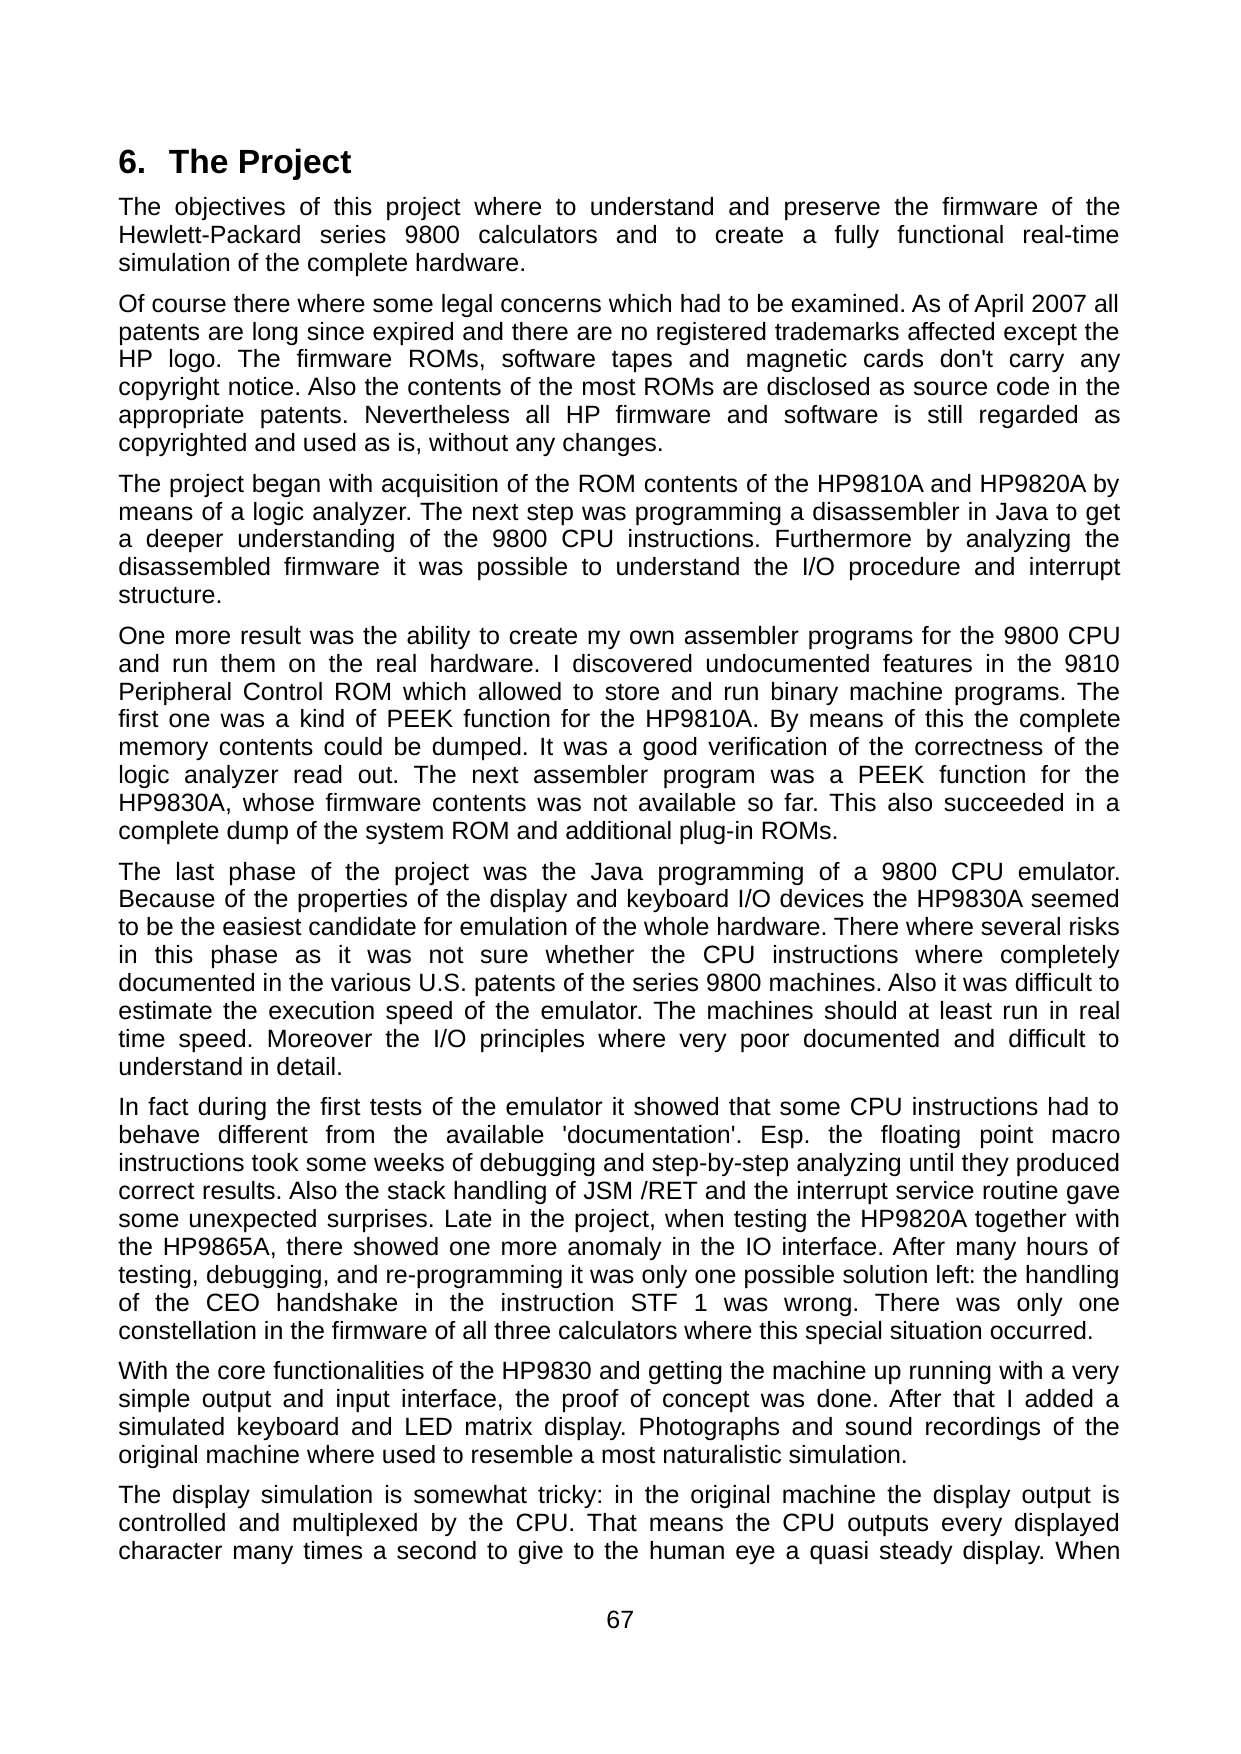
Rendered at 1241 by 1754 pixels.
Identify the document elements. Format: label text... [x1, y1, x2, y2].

text Of course there where some legal concerns which had to be examined. As of April 2007 all patents are long since expired and there are no registered trademarks affected except the HP logo. The firmware ROMs, software tapes and magnetic cards don't carry any copyright notice. Also the contents of the most ROMs are disclosed as source code in the appropriate patents. Nevertheless all HP firmware and software is still regarded as copyrighted and used as is, without any changes. [118, 289, 1122, 457]
text In fact during the first tests of the emulator it showed that some CPU instructions had to behave different from the available 'documentation'. Esp. the floating point macro instructions took some weeks of debugging and step-by-step analyzing until they produced correct results. Also the stack handling of JSM /RET and the interrupt service routine gave some unexpected surprises. Late in the project, when testing the HP9820A together with the HP9865A, there showed one more anomaly in the IO interface. After many hours of testing, debugging, and re-programming it was only one possible solution left: the handling of the CEO handshake in the instruction STF 1 was wrong. There was only one constellation in the firmware of all three calculators where this special situation occurred. [118, 1093, 1122, 1344]
text With the core functionalities of the HP9830 and getting the machine up running with a very simple output and input interface, the proof of concept was done. After that I added a simulated keyboard and LED matrix display. Photographs and sound recordings of the original machine where used to resemble a most naturalistic simulation. [118, 1357, 1122, 1468]
text One more result was the ability to create my own assembler programs for the 9800 CPU and run them on the real hardware. I discovered undocumented features in the 9810 Peripheral Control ROM which allowed to store and run binary machine programs. The first one was a kind of PEEK function for the HP9810A. By means of this the complete memory contents could be dumped. It was a good verification of the correctness of the logic analyzer read out. The next assembler program was a PEEK function for the HP9830A, whose firmware contents was not available so far. This also succeeded in a complete dump of the system ROM and additional plug-in ROMs. [118, 621, 1122, 845]
text The display simulation is somewhat tricky: in the original machine the display output is controlled and multiplexed by the CPU. That means the CPU outputs every displayed character many times a second to give to the human eye a quasi steady display. When [118, 1481, 1122, 1565]
text The objectives of this project where to understand and preserve the firmware of the Hewlett-Packard series 9800 calculators and to create a fully functional real-time simulation of the complete hardware. [118, 193, 1122, 277]
subtitle The Project [118, 143, 1122, 181]
text The project began with acquisition of the ROM contents of the HP9810A and HP9820A by means of a logic analyzer. The next step was programming a disassembler in Java to get a deeper understanding of the 9800 CPU instructions. Furthermore by analyzing the disassembled firmware it was possible to understand the I/O procedure and interrupt structure. [118, 469, 1122, 609]
text The last phase of the project was the Java programming of a 9800 CPU emulator. Because of the properties of the display and keyboard I/O devices the HP9830A seemed to be the easiest candidate for emulation of the whole hardware. There where several risks in this phase as it was not sure whether the CPU instructions where completely documented in the various U.S. patents of the series 9800 machines. Also it was difficult to estimate the execution speed of the emulator. The machines should at least run in real time speed. Moreover the I/O principles where very poor documented and difficult to understand in detail. [118, 857, 1122, 1081]
